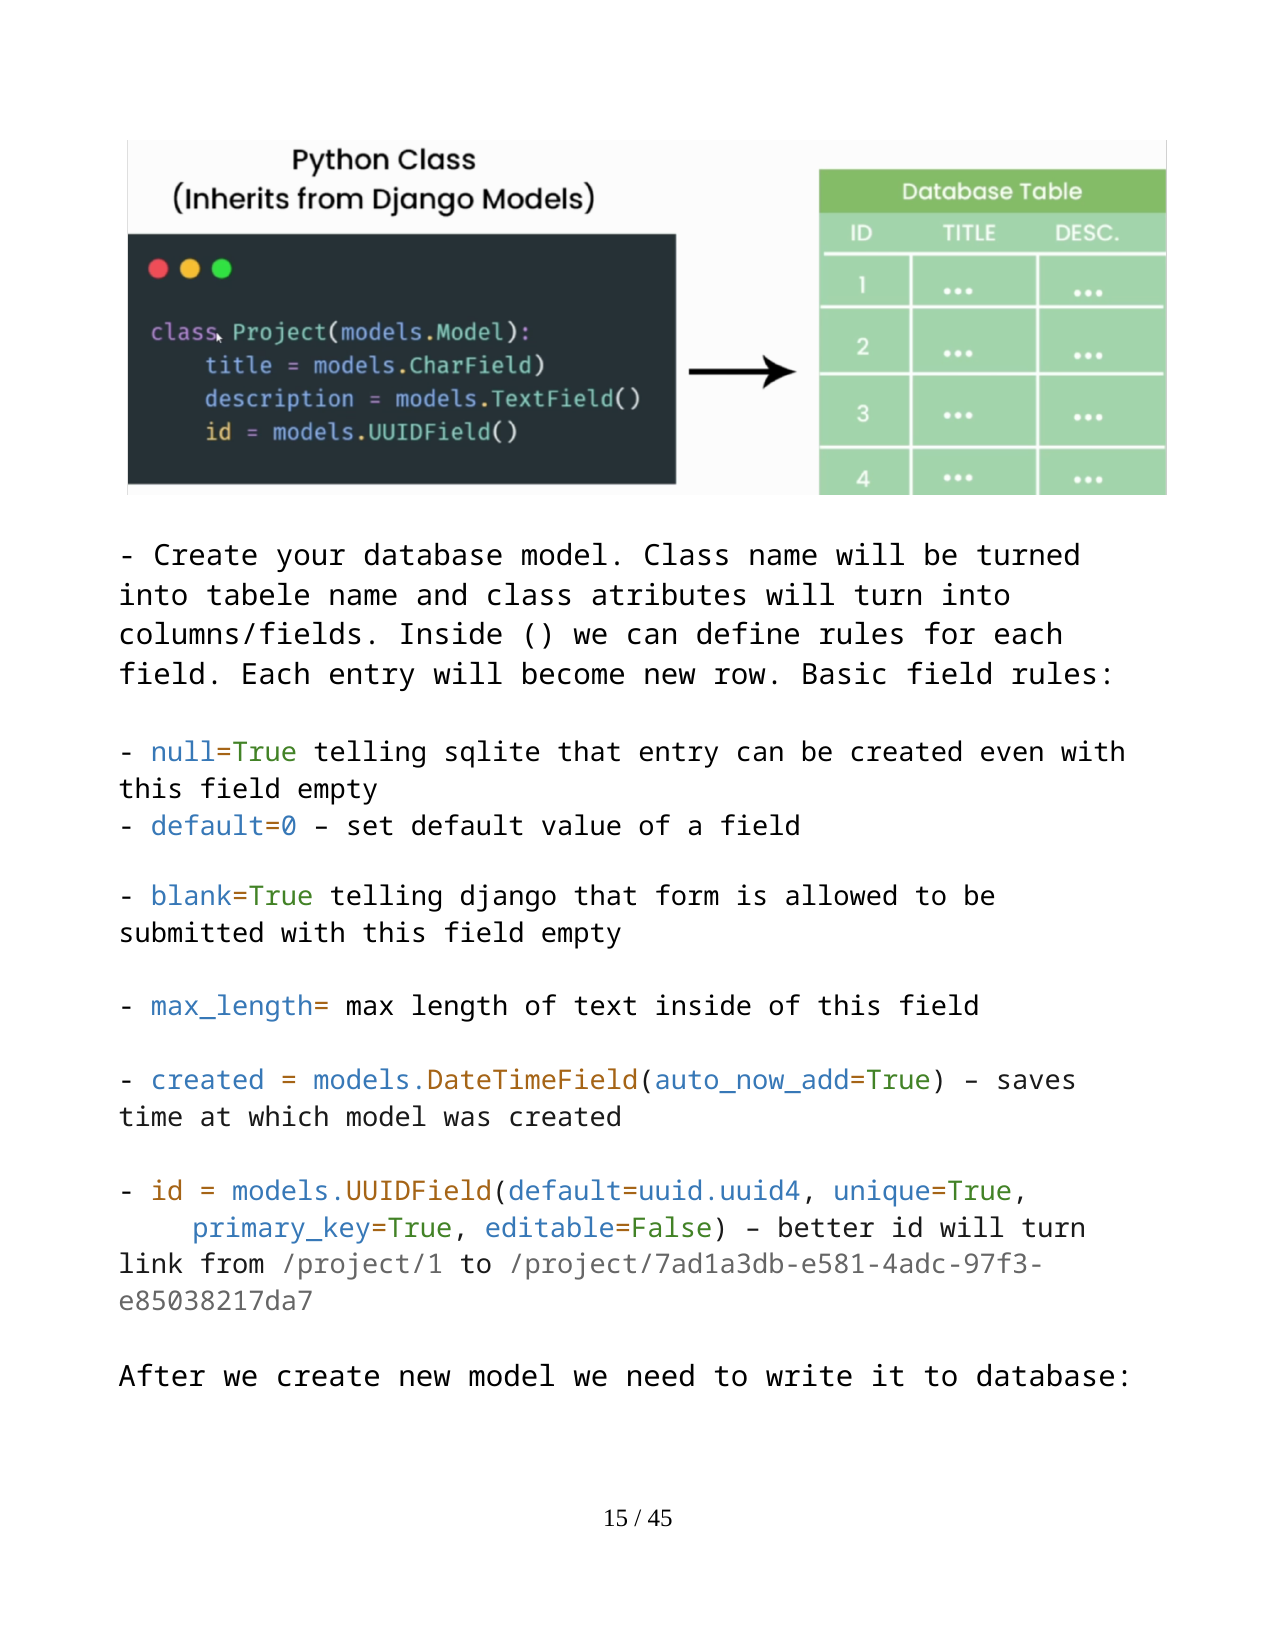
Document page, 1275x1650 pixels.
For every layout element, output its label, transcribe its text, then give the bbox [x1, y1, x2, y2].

text - blank=True telling django that form is allowed to be submitted with this field empty [118, 876, 1157, 950]
text - created = models.DateTimeField(auto_now_add=True) – saves time at which model was created [118, 1061, 1157, 1134]
text After we create new model we need to write it to database: [118, 1356, 1157, 1395]
text - default=0 – set default value of a field [118, 806, 1157, 843]
text - max_length= max length of text inside of this field [118, 987, 1157, 1024]
text - null=True telling sqlite that entry can be created even with this field empty [118, 733, 1157, 806]
text - id = models.UUIDField(default=uuid.uuid4, unique=True, primary_key=True, editable=False) – better id will turn link from /project/1 to /project/7ad1a3db-e581-4adc-97f3-e85038217da7 [118, 1171, 1157, 1319]
text - Create your database model. Class name will be turned into tabele name and class atributes will turn into columns/fields. Inside () we can define rules for each field. Each entry will become new row. Basic field rules: [118, 534, 1157, 693]
picture [127, 140, 1167, 495]
